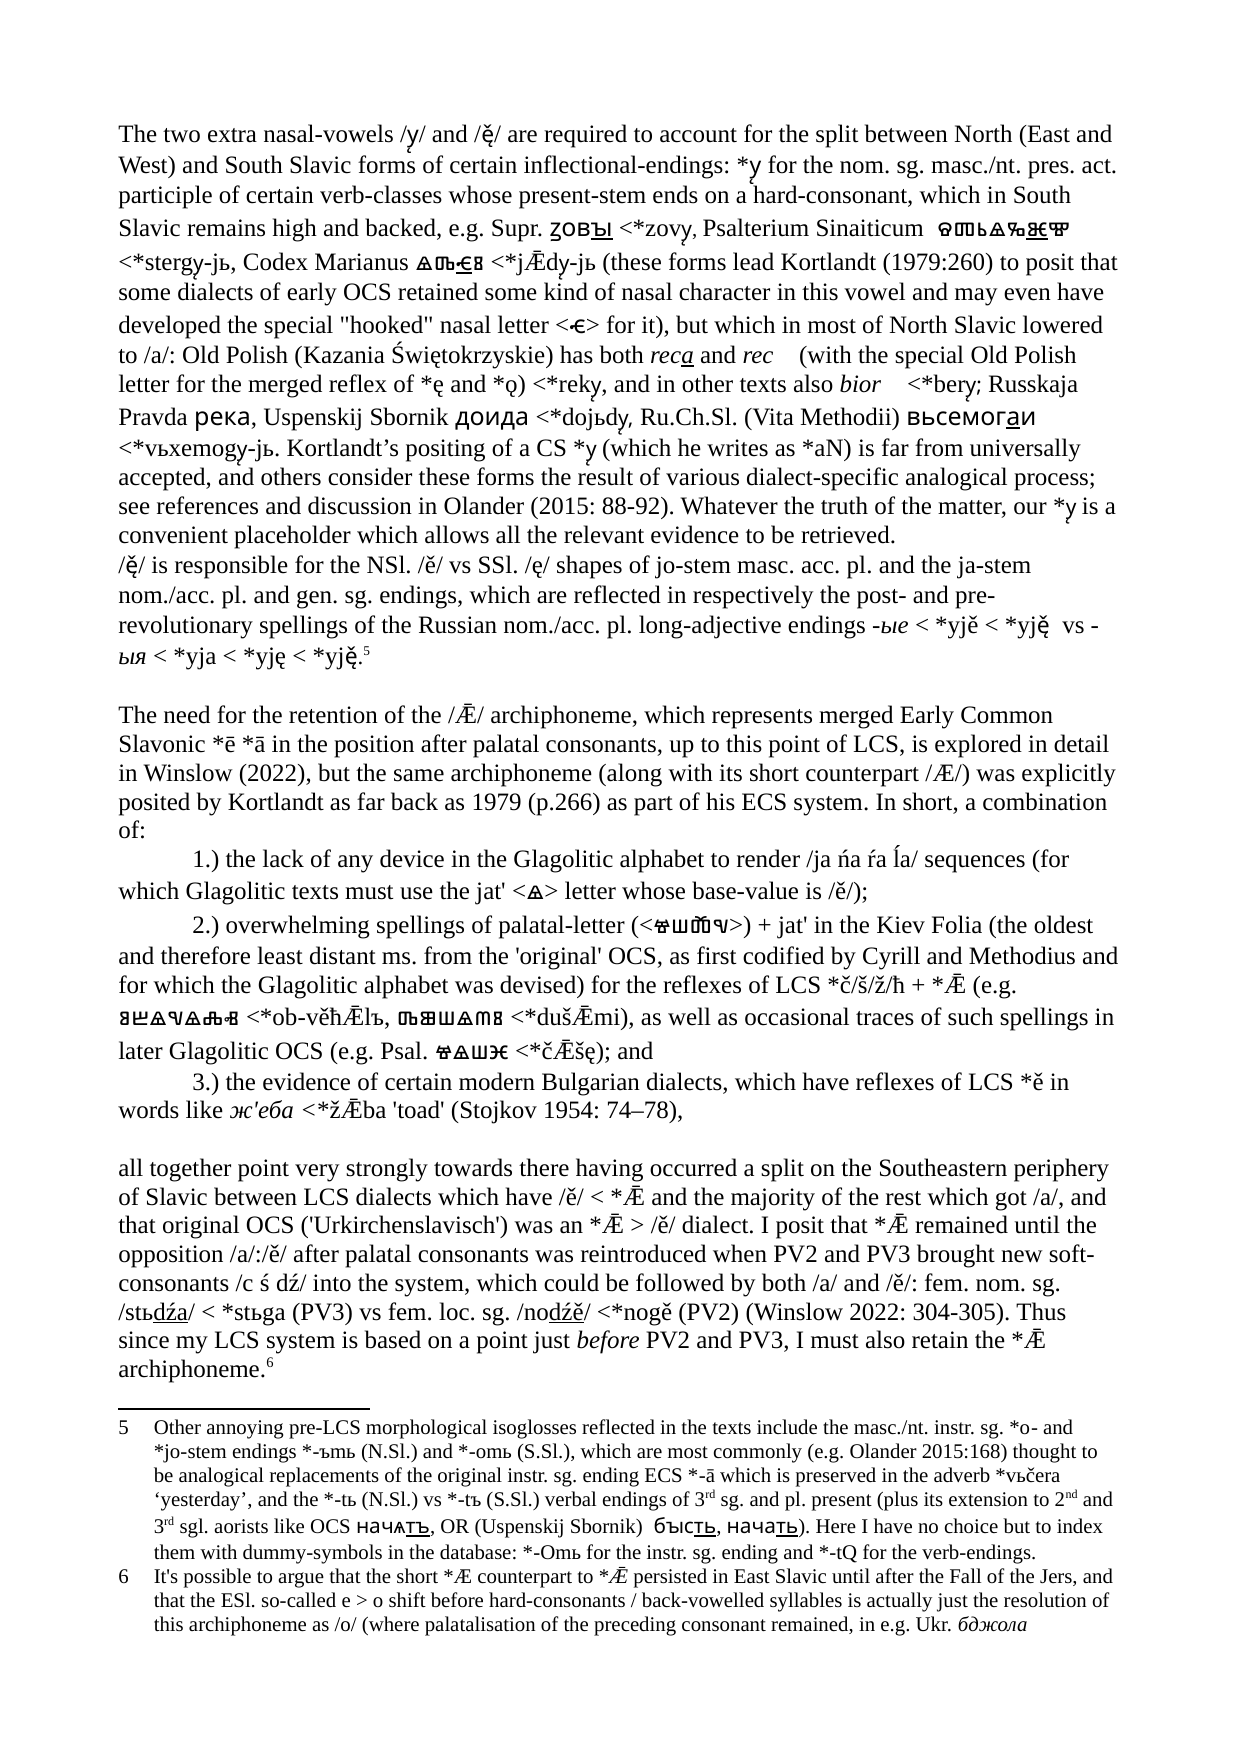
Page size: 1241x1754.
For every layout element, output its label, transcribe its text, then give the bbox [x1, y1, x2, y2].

text The two extra nasal-vowels /y̨/ and /ę̌/ are required to account for the split between North (East and West) and South Slavic forms of certain inflectional-endings: *y̨ for the nom. sg. masc./nt. pres. act. participle of certain verb-classes whose present-stem ends on a hard-consonant, which in South Slavic remains high and backed, e.g. Supr. ꙁовꙑ <*zovy̨, Psalterium Sinaiticum ⱄⱅⱃⱑⰳⱘⰺ <*stergy̨‑jь, Codex Marianus ⱑⰴⱕⰻ <*jǢdy̨‑jь (these forms lead Kortlandt (1979:260) to posit that some dialects of early OCS retained some kind of nasal character in this vowel and may even have developed the special "hooked" nasal letter <ⱕ> for it), but which in most of North Slavic lowered to /a/: Old Polish (Kazania Świętokrzyskie) has both reca and recꟁ (with the special Old Polish letter for the merged reflex of *ę and *ǫ) <*reky̨, and in other texts also biorꟁ <*bery̨; Russkaja Pravda река, Uspenskij Sbornik доида <*dojьdy̨, Ru.Ch.Sl. (Vita Methodii) вьсемогаи <*vьxemogy̨‑jь. Kortlandt’s positing of a CS *y̨ (which he writes as *aN) is far from universally accepted, and others consider these forms the result of various dialect-specific analogical process; see references and discussion in Olander (2015: 88-92). Whatever the truth of the matter, our *y̨ is a convenient placeholder which allows all the relevant evidence to be retrieved. [118, 118, 1122, 549]
text It's possible to argue that the short *Æ counterpart to *Ǣ persisted in East Slavic until after the Fall of the Jers, and that the ESl. so-called e > o shift before hard-consonants / back-vowelled syllables is actually just the resolution of this archiphoneme as /o/ (where palatalisation of the preceding consonant remained, in e.g. Ukr. бджола [118, 1564, 1122, 1636]
text 1.) the lack of any device in the Glagolitic alphabet to render /ja ńa ŕa ĺa/ sequences (for which Glagolitic texts must use the jat' <ⱑ> letter whose base-value is /ě/); [118, 844, 1122, 907]
text The need for the retention of the /Ǣ/ archiphoneme, which represents merged Early Common Slavonic *ē *ā in the position after palatal consonants, up to this point of LCS, is explored in detail in Winslow (2022), but the same archiphoneme (along with its short counterpart /Æ/) was explicitly posited by Kortlandt as far back as 1979 (p.266) as part of his ECS system. In short, a combination of: [118, 700, 1122, 844]
text /ę̌/ is responsible for the NSl. /ě/ vs SSl. /ę/ shapes of jo-stem masc. acc. pl. and the ja-stem nom./acc. pl. and gen. sg. endings, which are reflected in respectively the post- and pre-revolutionary spellings of the Russian nom./acc. pl. long-adjective endings -ые < *yjě < *yję̌ vs -ыя < *yja < *yję < *yję̌. [118, 549, 1122, 672]
text Other annoying pre-LCS morphological isoglosses reflected in the texts include the masc./nt. instr. sg. *o‑ and *jo‑stem endings *‑ъmь (N.Sl.) and *‑omь (S.Sl.), which are most commonly (e.g. Olander 2015:168) thought to be analogical replacements of the original instr. sg. ending ECS *‑ā which is preserved in the adverb *vьčera ‘yesterday’, and the *‑tь (N.Sl.) vs *‑tъ (S.Sl.) verbal endings of 3rd sg. and pl. present (plus its extension to 2nd and 3rd sgl. aorists like OCS начѧтъ, OR (Uspenskij Sbornik) бꙑсть, начать). Here I have no choice but to index them with dummy-symbols in the database: *‑Omь for the instr. sg. ending and *‑tQ for the verb-endings. [118, 1415, 1122, 1564]
text 2.) overwhelming spellings of palatal-letter (<ⱍⱎⰶⱌ>) + jat' in the Kiev Folia (the oldest and therefore least distant ms. from the 'original' OCS, as first codified by Cyrill and Methodius and for which the Glagolitic alphabet was devised) for the reflexes of LCS *č/š/ž/ћ + *Ǣ (e.g. ⱁⰱⱑⱌⱑⰾⱏ <*ob‑věћǢlъ, ⰴⱆⱎⱑⰿⰻ <*dušǢmi), as well as occasional traces of such spellings in later Glagolitic OCS (e.g. Psal. ⱍⱑⱎⱗ <*čǢšę); and [118, 907, 1122, 1067]
text 3.) the evidence of certain modern Bulgarian dialects, which have reflexes of LCS *ě in words like ж'еба <*žǢba 'toad' (Stojkov 1954: 74–78), [118, 1067, 1122, 1124]
text all together point very strongly towards there having occurred a split on the Southeastern periphery of Slavic between LCS dialects which have /ě/ < *Ǣ and the majority of the rest which got /a/, and that original OCS ('Urkirchenslavisch') was an *Ǣ > /ě/ dialect. I posit that *Ǣ remained until the opposition /a/:/ě/ after palatal consonants was reintroduced when PV2 and PV3 brought new soft-consonants /c ś dź/ into the system, which could be followed by both /a/ and /ě/: fem. nom. sg. /stьdźa/ < *stьga (PV3) vs fem. loc. sg. /nodźě/ <*nogě (PV2) (Winslow 2022: 304-305). Thus since my LCS system is based on a point just before PV2 and PV3, I must also retain the *Ǣ archiphoneme. [118, 1153, 1122, 1383]
